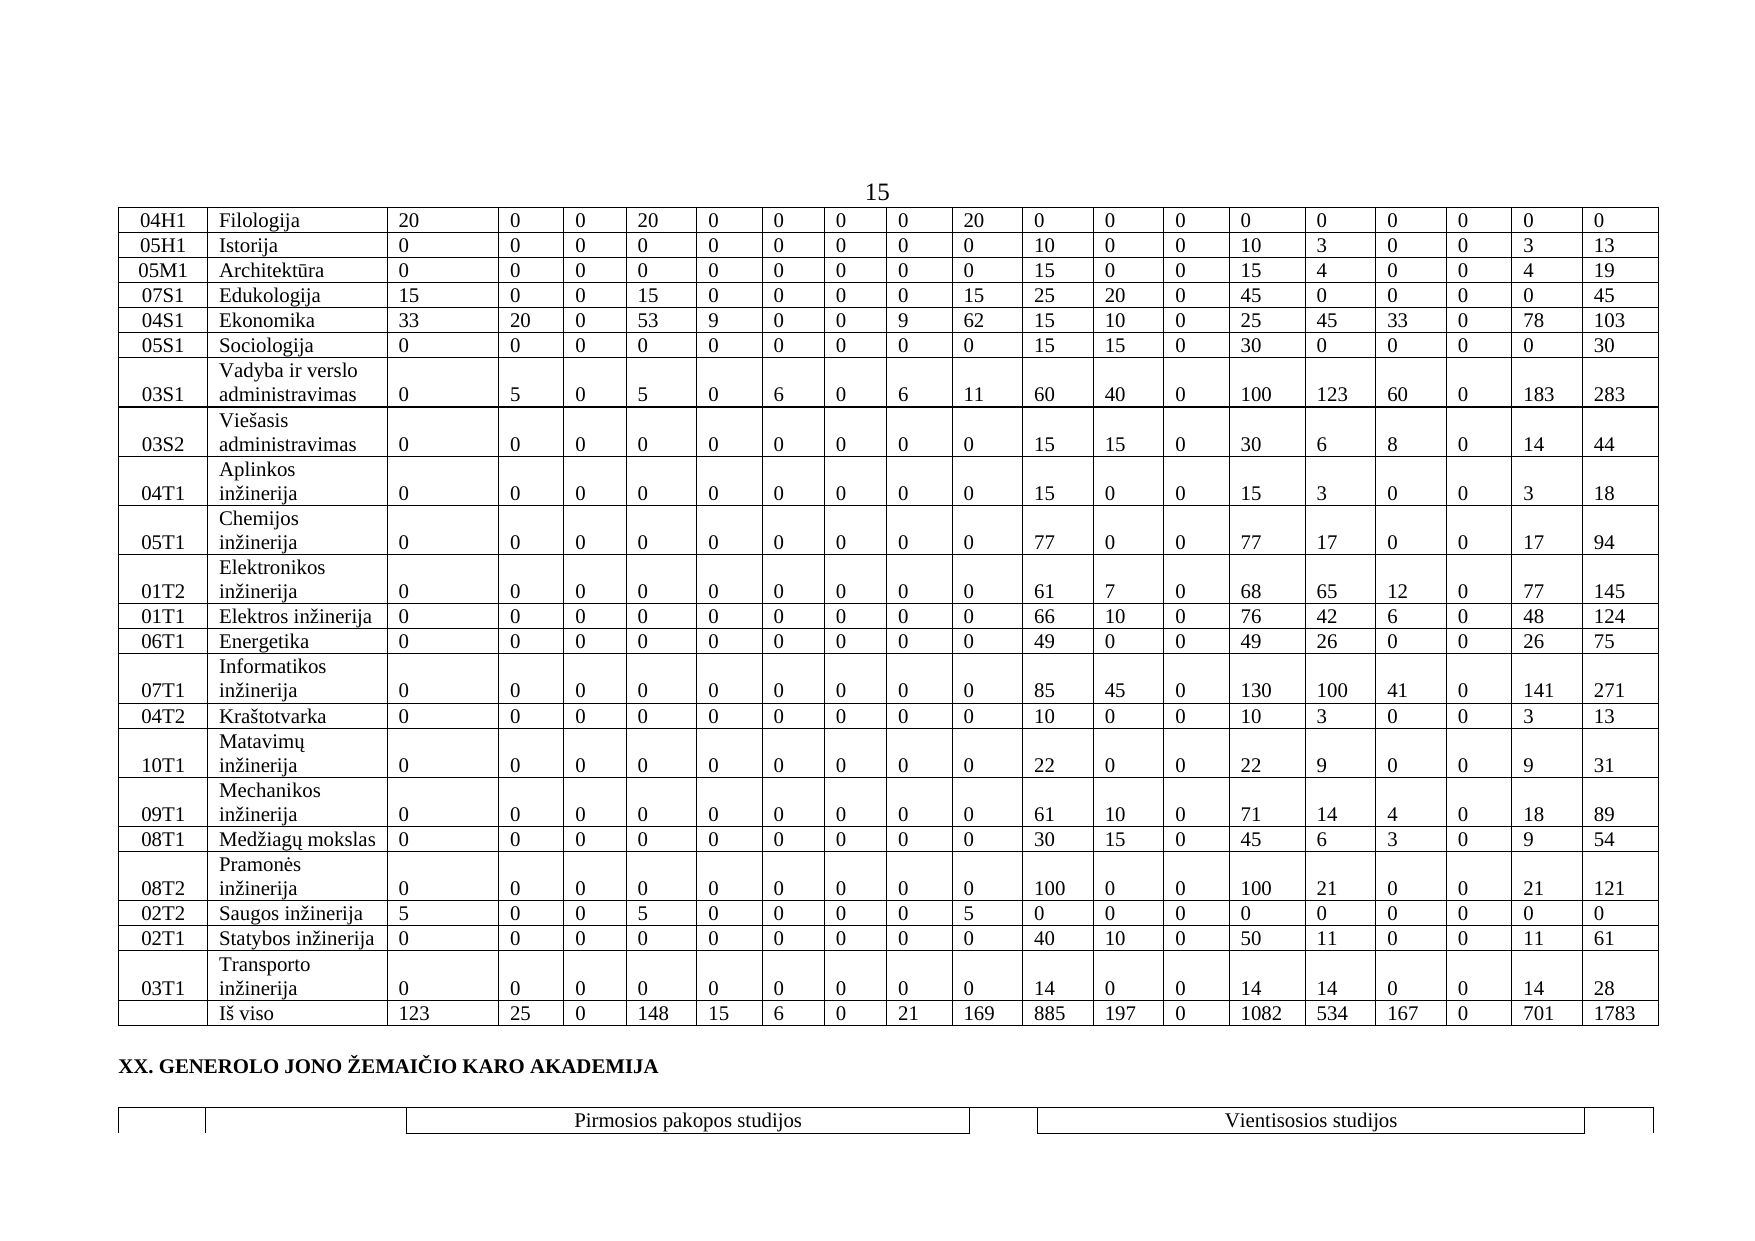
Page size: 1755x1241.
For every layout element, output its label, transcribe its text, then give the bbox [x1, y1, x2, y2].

table_cell 0 [763, 729, 824, 777]
table_cell 0 [1306, 208, 1375, 232]
table_cell 0 [1164, 258, 1229, 282]
table_cell 0 [1376, 951, 1446, 999]
table_cell 0 [1447, 654, 1511, 702]
table_cell 0 [1164, 333, 1229, 357]
table_cell 0 [564, 233, 626, 257]
table_cell 0 [499, 258, 563, 282]
table_cell 0 [499, 208, 563, 232]
table_cell 0 [697, 555, 762, 603]
table_cell Mechanikos inžinerija [208, 778, 387, 826]
table_cell 44 [1583, 408, 1658, 456]
table_cell 0 [953, 951, 1022, 999]
table_cell Istorija [208, 233, 387, 257]
table_cell 30 [1230, 408, 1305, 456]
table_cell 0 [499, 555, 563, 603]
table_cell 0 [1164, 852, 1229, 900]
table_cell 0 [825, 729, 886, 777]
table_cell 06T1 [119, 629, 207, 653]
table_cell 33 [388, 308, 498, 332]
table_cell 0 [1094, 704, 1163, 728]
table_cell 0 [499, 827, 563, 851]
table_cell 0 [627, 778, 696, 826]
table_cell 0 [825, 308, 886, 332]
table_cell Elektronikos inžinerija [208, 555, 387, 603]
table_cell 0 [1164, 283, 1229, 307]
table_header [206, 1108, 406, 1132]
table_cell 25 [1230, 308, 1305, 332]
table_cell 124 [1583, 604, 1658, 628]
table_cell 0 [887, 654, 952, 702]
table_cell 0 [1094, 852, 1163, 900]
table_cell 0 [564, 704, 626, 728]
table_cell 15 [1094, 333, 1163, 357]
table_cell Informatikos inžinerija [208, 654, 387, 702]
table_cell 0 [697, 333, 762, 357]
table_cell 0 [763, 555, 824, 603]
table_cell 0 [1447, 1001, 1511, 1025]
table_cell 45 [1230, 827, 1305, 851]
table_cell 0 [887, 233, 952, 257]
table_cell 0 [499, 654, 563, 702]
table_cell 0 [953, 258, 1022, 282]
table_cell 08T1 [119, 827, 207, 851]
table_cell 169 [953, 1001, 1022, 1025]
table_cell 0 [1164, 729, 1229, 777]
table_cell 0 [697, 258, 762, 282]
table_cell 0 [1164, 654, 1229, 702]
table_cell 11 [953, 358, 1022, 406]
table_cell 3 [1512, 704, 1582, 728]
table_cell 0 [953, 604, 1022, 628]
table_cell 0 [887, 506, 952, 554]
table_cell 534 [1306, 1001, 1375, 1025]
table_cell 14 [1230, 951, 1305, 999]
table_cell 0 [825, 457, 886, 505]
table_cell 11 [1512, 926, 1582, 950]
table_cell 01T1 [119, 604, 207, 628]
table_cell 0 [1164, 308, 1229, 332]
table_cell 30 [1230, 333, 1305, 357]
table_cell 45 [1306, 308, 1375, 332]
table_cell 40 [1094, 358, 1163, 406]
table_cell 03T1 [119, 951, 207, 999]
table_cell Iš viso [208, 1001, 387, 1025]
table_cell Architektūra [208, 258, 387, 282]
table_cell 0 [627, 457, 696, 505]
table_cell 21 [1306, 852, 1375, 900]
table_cell 14 [1306, 778, 1375, 826]
table_cell 61 [1023, 778, 1093, 826]
table_cell 6 [763, 358, 824, 406]
table_header Pirmosios pakopos studijos [407, 1108, 969, 1132]
table_cell 0 [887, 901, 952, 925]
table_cell 25 [499, 1001, 563, 1025]
table_cell 3 [1306, 704, 1375, 728]
table_cell 20 [1094, 283, 1163, 307]
table_cell 77 [1230, 506, 1305, 554]
table_cell 0 [825, 827, 886, 851]
table_cell 167 [1376, 1001, 1446, 1025]
table_cell 0 [564, 827, 626, 851]
table_cell 09T1 [119, 778, 207, 826]
table_cell 130 [1230, 654, 1305, 702]
table_cell 0 [825, 629, 886, 653]
table_cell 0 [697, 604, 762, 628]
table_cell 3 [1306, 233, 1375, 257]
table_cell 0 [499, 852, 563, 900]
table_cell 17 [1512, 506, 1582, 554]
table_cell 18 [1512, 778, 1582, 826]
table_header [970, 1108, 1037, 1132]
table_cell 04H1 [119, 208, 207, 232]
table_cell Medžiagų mokslas [208, 827, 387, 851]
table_cell 41 [1376, 654, 1446, 702]
table_cell 0 [1023, 901, 1093, 925]
table_cell 0 [763, 629, 824, 653]
table_cell 0 [763, 308, 824, 332]
table_cell 145 [1583, 555, 1658, 603]
table_cell 0 [697, 704, 762, 728]
table_cell 15 [1023, 333, 1093, 357]
table_cell 71 [1230, 778, 1305, 826]
table_cell 60 [1023, 358, 1093, 406]
table_cell 85 [1023, 654, 1093, 702]
table_cell 9 [1306, 729, 1375, 777]
table_cell 05H1 [119, 233, 207, 257]
table_cell 10 [1094, 308, 1163, 332]
table_cell 0 [1447, 408, 1511, 456]
table_cell 0 [953, 704, 1022, 728]
table_cell 01T2 [119, 555, 207, 603]
table_cell 1082 [1230, 1001, 1305, 1025]
table_cell 9 [1512, 729, 1582, 777]
table_cell 0 [763, 457, 824, 505]
table_cell 701 [1512, 1001, 1582, 1025]
table_cell 0 [1447, 951, 1511, 999]
table_cell Vadyba ir verslo administravimas [208, 358, 387, 406]
table_cell 0 [1447, 283, 1511, 307]
table_cell 0 [825, 951, 886, 999]
table_cell 8 [1376, 408, 1446, 456]
table_cell 20 [953, 208, 1022, 232]
table_cell 45 [1230, 283, 1305, 307]
table_cell 0 [388, 926, 498, 950]
table_cell Elektros inžinerija [208, 604, 387, 628]
table_cell 0 [1164, 901, 1229, 925]
table_cell Kraštotvarka [208, 704, 387, 728]
table_cell 0 [499, 951, 563, 999]
table_cell 1783 [1583, 1001, 1658, 1025]
table_cell 0 [825, 778, 886, 826]
table_cell 0 [697, 778, 762, 826]
table_cell 0 [388, 729, 498, 777]
table_cell 0 [499, 926, 563, 950]
table_cell 15 [953, 283, 1022, 307]
table_cell 0 [1094, 506, 1163, 554]
table_cell 04T1 [119, 457, 207, 505]
table_cell 0 [1447, 457, 1511, 505]
table_cell 0 [953, 654, 1022, 702]
table_cell 20 [499, 308, 563, 332]
table_cell 15 [697, 1001, 762, 1025]
table_cell 0 [499, 604, 563, 628]
table_cell Filologija [208, 208, 387, 232]
table_cell 0 [825, 283, 886, 307]
table_cell 0 [1306, 283, 1375, 307]
table_cell Sociologija [208, 333, 387, 357]
table_cell 0 [697, 506, 762, 554]
text XX. GENEROLO JONO ŽEMAIČIO KARO AKADEMIJA [118, 1054, 1636, 1078]
table_cell 0 [697, 629, 762, 653]
table_cell 45 [1094, 654, 1163, 702]
table_cell 0 [825, 208, 886, 232]
table_cell 0 [825, 506, 886, 554]
table_cell 17 [1306, 506, 1375, 554]
table_cell 15 [1230, 258, 1305, 282]
table_cell 0 [1306, 901, 1375, 925]
table_cell Transporto inžinerija [208, 951, 387, 999]
table_cell 0 [953, 233, 1022, 257]
table_cell Pramonės inžinerija [208, 852, 387, 900]
table_cell 271 [1583, 654, 1658, 702]
table_cell 0 [499, 704, 563, 728]
table_cell 0 [1447, 258, 1511, 282]
table_cell 3 [1512, 457, 1582, 505]
table_cell 0 [627, 506, 696, 554]
table_cell 0 [388, 604, 498, 628]
table_cell 0 [887, 283, 952, 307]
table_cell 0 [388, 358, 498, 406]
table_cell 0 [1164, 778, 1229, 826]
table_cell 0 [953, 333, 1022, 357]
table_cell 0 [388, 555, 498, 603]
table_cell 4 [1512, 258, 1582, 282]
table_cell 0 [1583, 901, 1658, 925]
table_cell Saugos inžinerija [208, 901, 387, 925]
table_cell 0 [887, 951, 952, 999]
table_cell 05M1 [119, 258, 207, 282]
table_cell 0 [697, 729, 762, 777]
table_cell 0 [887, 604, 952, 628]
table_cell 0 [763, 333, 824, 357]
table_cell 0 [627, 729, 696, 777]
table_cell 61 [1023, 555, 1093, 603]
table_cell 18 [1583, 457, 1658, 505]
table_cell 0 [564, 333, 626, 357]
table_cell 0 [1376, 506, 1446, 554]
table_cell 0 [388, 852, 498, 900]
table_cell 30 [1023, 827, 1093, 851]
table_cell Chemijos inžinerija [208, 506, 387, 554]
table_cell 0 [1376, 333, 1446, 357]
table_cell 0 [1376, 729, 1446, 777]
table_cell 0 [763, 604, 824, 628]
table_cell 0 [763, 704, 824, 728]
table_cell 0 [953, 729, 1022, 777]
table_cell 45 [1583, 283, 1658, 307]
table_cell 123 [1306, 358, 1375, 406]
table_cell 15 [388, 283, 498, 307]
table_cell 0 [1447, 827, 1511, 851]
table_cell 0 [825, 333, 886, 357]
table_cell 0 [1164, 208, 1229, 232]
table_cell 02T1 [119, 926, 207, 950]
table_cell 0 [388, 233, 498, 257]
table_cell 0 [1376, 208, 1446, 232]
table_cell 0 [1376, 704, 1446, 728]
table_cell 6 [763, 1001, 824, 1025]
table_cell Aplinkos inžinerija [208, 457, 387, 505]
table_cell 0 [763, 901, 824, 925]
table_cell 10 [1023, 233, 1093, 257]
table_cell 50 [1230, 926, 1305, 950]
table_cell 14 [1512, 951, 1582, 999]
table_cell 0 [1164, 408, 1229, 456]
table_cell 0 [564, 629, 626, 653]
table_cell 9 [697, 308, 762, 332]
table_cell 08T2 [119, 852, 207, 900]
table_cell 54 [1583, 827, 1658, 851]
table_cell Energetika [208, 629, 387, 653]
table_cell 0 [1376, 283, 1446, 307]
table_cell 0 [627, 333, 696, 357]
table_cell 0 [1376, 901, 1446, 925]
table_cell 141 [1512, 654, 1582, 702]
table_cell 0 [697, 233, 762, 257]
table_cell 0 [627, 258, 696, 282]
table_cell 0 [1447, 629, 1511, 653]
table_cell 11 [1306, 926, 1375, 950]
table_cell 05S1 [119, 333, 207, 357]
table_cell Ekonomika [208, 308, 387, 332]
table_cell 0 [763, 654, 824, 702]
table_cell 0 [564, 901, 626, 925]
table_cell 0 [1447, 704, 1511, 728]
table_cell 0 [763, 208, 824, 232]
table_cell 6 [887, 358, 952, 406]
table_cell 0 [825, 926, 886, 950]
table_cell 0 [1164, 233, 1229, 257]
table_cell 0 [825, 408, 886, 456]
table_cell 0 [1447, 358, 1511, 406]
table_cell 0 [1376, 852, 1446, 900]
table_cell 28 [1583, 951, 1658, 999]
table_cell 0 [388, 654, 498, 702]
table_cell 0 [825, 852, 886, 900]
table_cell 3 [1512, 233, 1582, 257]
table_cell 19 [1583, 258, 1658, 282]
table_cell 0 [887, 258, 952, 282]
table_cell 0 [564, 555, 626, 603]
table_cell 0 [887, 208, 952, 232]
table_cell 0 [627, 604, 696, 628]
table_cell 0 [564, 457, 626, 505]
table_cell 26 [1306, 629, 1375, 653]
table_cell 0 [953, 629, 1022, 653]
table_cell 0 [1164, 1001, 1229, 1025]
table_cell 0 [1094, 901, 1163, 925]
table_cell 0 [388, 333, 498, 357]
table_cell 0 [1376, 457, 1446, 505]
table_cell 77 [1512, 555, 1582, 603]
table_cell 65 [1306, 555, 1375, 603]
table_cell 0 [887, 457, 952, 505]
table_cell 0 [1447, 233, 1511, 257]
table_cell 0 [1306, 333, 1375, 357]
table_cell 10T1 [119, 729, 207, 777]
table_cell 0 [1376, 926, 1446, 950]
table_cell 0 [887, 408, 952, 456]
table_cell 0 [388, 408, 498, 456]
table_cell 21 [887, 1001, 952, 1025]
table_cell 15 [1023, 258, 1093, 282]
table_cell 15 [1023, 408, 1093, 456]
table_cell 100 [1023, 852, 1093, 900]
table_header [119, 1108, 205, 1132]
table_cell 0 [825, 233, 886, 257]
table_cell 0 [1164, 358, 1229, 406]
table_cell 15 [1023, 308, 1093, 332]
table_cell 0 [1164, 555, 1229, 603]
table_cell 0 [499, 283, 563, 307]
table_cell 21 [1512, 852, 1582, 900]
table_cell 0 [887, 629, 952, 653]
table_cell 0 [564, 283, 626, 307]
table_cell 0 [887, 852, 952, 900]
table_cell 0 [564, 1001, 626, 1025]
table_cell 0 [388, 629, 498, 653]
table_cell 02T2 [119, 901, 207, 925]
table_cell 0 [1164, 926, 1229, 950]
table_cell 0 [697, 852, 762, 900]
table_cell 0 [564, 654, 626, 702]
table_cell 0 [697, 408, 762, 456]
table_cell 61 [1583, 926, 1658, 950]
table_cell 03S1 [119, 358, 207, 406]
table_cell 0 [1164, 457, 1229, 505]
table_cell 10 [1094, 604, 1163, 628]
table_cell 0 [388, 951, 498, 999]
table_cell 0 [1164, 951, 1229, 999]
table_cell 0 [825, 704, 886, 728]
table_cell 30 [1583, 333, 1658, 357]
table_cell 31 [1583, 729, 1658, 777]
table_cell 0 [1583, 208, 1658, 232]
table_cell 6 [1306, 827, 1375, 851]
table_cell 0 [1164, 629, 1229, 653]
table_cell 0 [697, 208, 762, 232]
table_cell 0 [763, 283, 824, 307]
table_cell 0 [1376, 629, 1446, 653]
table_cell 0 [1447, 308, 1511, 332]
table_cell 0 [388, 827, 498, 851]
table_cell 26 [1512, 629, 1582, 653]
table_cell 100 [1230, 852, 1305, 900]
table_cell 0 [388, 258, 498, 282]
table_cell 0 [1447, 506, 1511, 554]
table_cell Statybos inžinerija [208, 926, 387, 950]
table_cell 10 [1094, 926, 1163, 950]
table_cell 183 [1512, 358, 1582, 406]
table_cell 0 [1512, 208, 1582, 232]
table_cell 0 [1094, 258, 1163, 282]
table_cell 0 [1447, 852, 1511, 900]
table_cell 0 [1447, 901, 1511, 925]
table_cell 0 [564, 258, 626, 282]
table_cell 0 [887, 926, 952, 950]
table_cell 62 [953, 308, 1022, 332]
table_cell 0 [763, 951, 824, 999]
table_cell 9 [1512, 827, 1582, 851]
table_cell 0 [763, 852, 824, 900]
table_cell 20 [388, 208, 498, 232]
table_cell 0 [1164, 827, 1229, 851]
table_cell 49 [1023, 629, 1093, 653]
table_cell 0 [499, 506, 563, 554]
table_cell 0 [887, 333, 952, 357]
table_cell 0 [499, 629, 563, 653]
table_cell 0 [564, 308, 626, 332]
table_cell 0 [763, 506, 824, 554]
table_cell 10 [1094, 778, 1163, 826]
table_header [1585, 1108, 1653, 1132]
table_cell 0 [1512, 333, 1582, 357]
table_cell 0 [627, 408, 696, 456]
table_cell 0 [1164, 704, 1229, 728]
table_cell 0 [564, 951, 626, 999]
table_cell 22 [1023, 729, 1093, 777]
table_cell 0 [1447, 729, 1511, 777]
table_cell Edukologija [208, 283, 387, 307]
table_cell 0 [1230, 901, 1305, 925]
table_cell 0 [1447, 926, 1511, 950]
table_cell 0 [564, 926, 626, 950]
table_cell 76 [1230, 604, 1305, 628]
table_cell 0 [564, 358, 626, 406]
table_cell 03S2 [119, 408, 207, 456]
table_cell 89 [1583, 778, 1658, 826]
table_cell 0 [887, 704, 952, 728]
table_cell 0 [887, 729, 952, 777]
table_cell 0 [1094, 233, 1163, 257]
table_cell 77 [1023, 506, 1093, 554]
table_cell 0 [1094, 629, 1163, 653]
table_cell 0 [627, 827, 696, 851]
table_cell 0 [388, 704, 498, 728]
table_cell 14 [1512, 408, 1582, 456]
table_cell 0 [499, 729, 563, 777]
table_cell 0 [564, 208, 626, 232]
table_cell 148 [627, 1001, 696, 1025]
table_cell 60 [1376, 358, 1446, 406]
table_cell 0 [697, 283, 762, 307]
table_cell 0 [627, 704, 696, 728]
table_cell 0 [763, 258, 824, 282]
table_cell 0 [953, 926, 1022, 950]
table_cell 0 [1230, 208, 1305, 232]
table_cell 07S1 [119, 283, 207, 307]
table_cell 0 [697, 358, 762, 406]
table_cell 0 [388, 457, 498, 505]
table_cell 9 [887, 308, 952, 332]
table_cell 0 [1094, 457, 1163, 505]
table_cell 0 [1447, 604, 1511, 628]
table_cell 15 [1230, 457, 1305, 505]
table_cell 0 [887, 778, 952, 826]
table_cell 0 [953, 506, 1022, 554]
table_cell 15 [1023, 457, 1093, 505]
table_cell 0 [1376, 233, 1446, 257]
table_cell 0 [627, 629, 696, 653]
table_cell 3 [1306, 457, 1375, 505]
table_cell 4 [1376, 778, 1446, 826]
table_cell 0 [627, 654, 696, 702]
table_cell 0 [825, 258, 886, 282]
table_cell 4 [1306, 258, 1375, 282]
table_cell 12 [1376, 555, 1446, 603]
table_cell 5 [627, 901, 696, 925]
table_cell 15 [1094, 408, 1163, 456]
table_cell 15 [627, 283, 696, 307]
table_cell 0 [763, 778, 824, 826]
table_cell 5 [953, 901, 1022, 925]
table_cell 66 [1023, 604, 1093, 628]
table_cell 0 [1512, 901, 1582, 925]
table_cell 0 [825, 604, 886, 628]
table_cell 0 [953, 457, 1022, 505]
table_cell 123 [388, 1001, 498, 1025]
table_cell 0 [763, 926, 824, 950]
table_cell 94 [1583, 506, 1658, 554]
table_cell 14 [1023, 951, 1093, 999]
table_cell 3 [1376, 827, 1446, 851]
table_cell 0 [697, 951, 762, 999]
table_cell 0 [825, 654, 886, 702]
table_cell 07T1 [119, 654, 207, 702]
table_cell 40 [1023, 926, 1093, 950]
table_cell 197 [1094, 1001, 1163, 1025]
table_cell 0 [763, 827, 824, 851]
table_cell 0 [499, 457, 563, 505]
table_cell 20 [627, 208, 696, 232]
table_cell 0 [1164, 604, 1229, 628]
table_cell 103 [1583, 308, 1658, 332]
table_cell 10 [1023, 704, 1093, 728]
table_cell 885 [1023, 1001, 1093, 1025]
table_cell 49 [1230, 629, 1305, 653]
table_cell 6 [1376, 604, 1446, 628]
table_cell 33 [1376, 308, 1446, 332]
table_cell 0 [1376, 258, 1446, 282]
table_cell 04S1 [119, 308, 207, 332]
table_cell 0 [697, 654, 762, 702]
table_cell 10 [1230, 704, 1305, 728]
table_cell 0 [887, 555, 952, 603]
table_cell 0 [1447, 555, 1511, 603]
table_cell 0 [564, 506, 626, 554]
table_cell 42 [1306, 604, 1375, 628]
table_cell 0 [1094, 729, 1163, 777]
table_cell 0 [953, 852, 1022, 900]
table_cell 0 [499, 408, 563, 456]
table_cell 5 [627, 358, 696, 406]
table_cell 0 [564, 729, 626, 777]
table_cell 05T1 [119, 506, 207, 554]
table_cell 0 [953, 555, 1022, 603]
table_cell 0 [1447, 778, 1511, 826]
table_cell 0 [1023, 208, 1093, 232]
table_cell 0 [825, 1001, 886, 1025]
table_cell 0 [953, 778, 1022, 826]
table_cell 0 [627, 852, 696, 900]
table_cell 10 [1230, 233, 1305, 257]
table_cell 0 [499, 778, 563, 826]
table_cell 100 [1306, 654, 1375, 702]
table_cell 0 [499, 233, 563, 257]
table_cell 0 [825, 555, 886, 603]
table_cell 75 [1583, 629, 1658, 653]
table_header Vientisosios studijos [1038, 1108, 1584, 1132]
table_cell 22 [1230, 729, 1305, 777]
table_cell 0 [697, 926, 762, 950]
table_cell 0 [763, 408, 824, 456]
table_cell 53 [627, 308, 696, 332]
table_cell 0 [564, 778, 626, 826]
table_cell 0 [388, 506, 498, 554]
table_cell 7 [1094, 555, 1163, 603]
table_cell Matavimų inžinerija [208, 729, 387, 777]
table_cell 0 [1094, 208, 1163, 232]
table_cell 68 [1230, 555, 1305, 603]
table_cell 0 [564, 604, 626, 628]
table_cell 0 [697, 901, 762, 925]
table_cell 0 [953, 408, 1022, 456]
table_cell 0 [763, 233, 824, 257]
table_cell 25 [1023, 283, 1093, 307]
table_cell 0 [499, 901, 563, 925]
table_cell 6 [1306, 408, 1375, 456]
table_cell 04T2 [119, 704, 207, 728]
table_cell 0 [627, 233, 696, 257]
table_cell 5 [388, 901, 498, 925]
table_cell 0 [1164, 506, 1229, 554]
table_cell [119, 1001, 207, 1025]
table_cell 78 [1512, 308, 1582, 332]
table_cell 13 [1583, 233, 1658, 257]
table_cell 0 [1447, 333, 1511, 357]
table_cell 0 [825, 901, 886, 925]
table_cell 0 [953, 827, 1022, 851]
table_cell 121 [1583, 852, 1658, 900]
table_cell 13 [1583, 704, 1658, 728]
table_cell 48 [1512, 604, 1582, 628]
table_cell 0 [697, 457, 762, 505]
table_cell 0 [564, 852, 626, 900]
table_cell 0 [1512, 283, 1582, 307]
table_cell Viešasis administravimas [208, 408, 387, 456]
table_cell 0 [1447, 208, 1511, 232]
table_cell 0 [697, 827, 762, 851]
table_cell 100 [1230, 358, 1305, 406]
table_cell 0 [564, 408, 626, 456]
table_cell 0 [499, 333, 563, 357]
table_cell 0 [627, 555, 696, 603]
table_cell 0 [627, 926, 696, 950]
table_cell 0 [627, 951, 696, 999]
table_cell 15 [1094, 827, 1163, 851]
table_cell 0 [388, 778, 498, 826]
table_cell 5 [499, 358, 563, 406]
table_cell 0 [825, 358, 886, 406]
table_cell 0 [1094, 951, 1163, 999]
table_cell 0 [887, 827, 952, 851]
table_cell 14 [1306, 951, 1375, 999]
table_cell 283 [1583, 358, 1658, 406]
